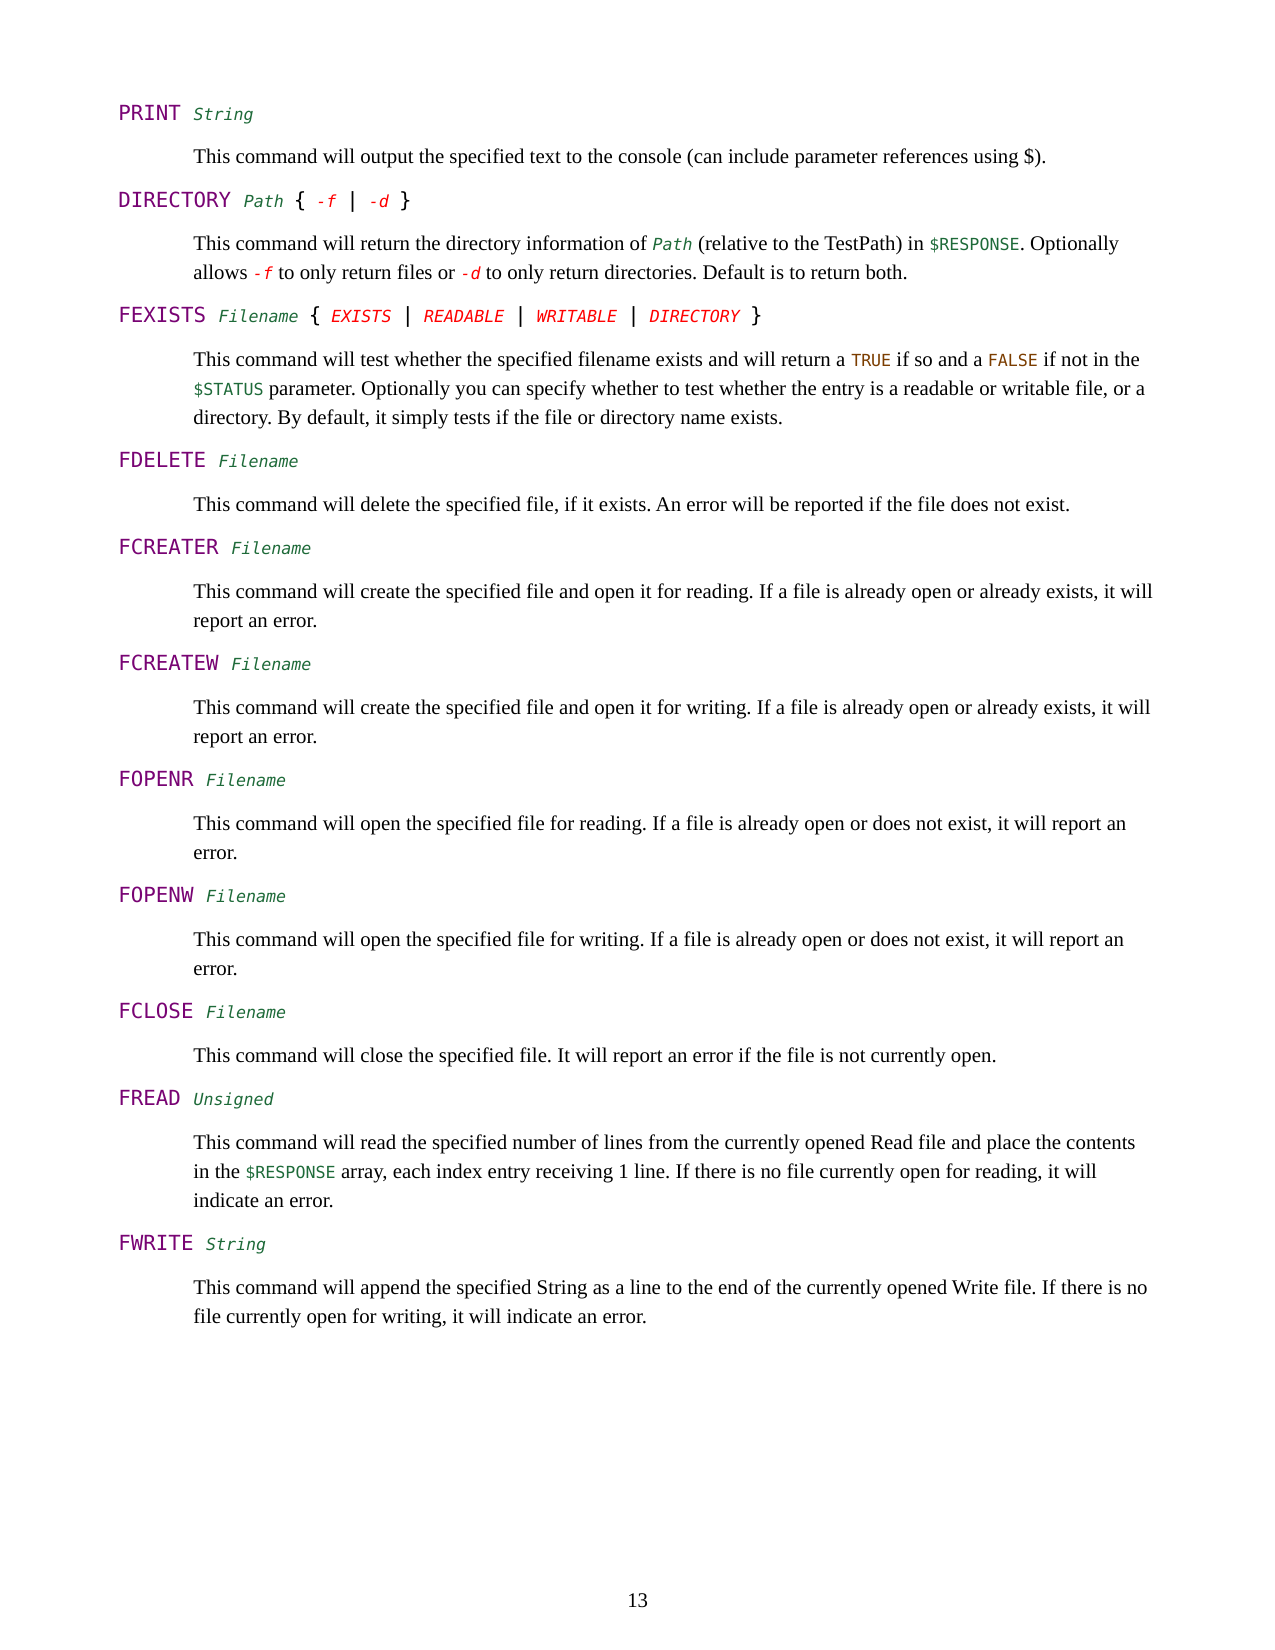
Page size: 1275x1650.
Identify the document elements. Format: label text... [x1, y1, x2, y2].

text This command will test whether the specified filename exists and will return a TRUE if so and a FALSE if not in the $STATUS parameter. Optionally you can specify whether to test whether the entry is a readable or writable file, or a directory. By default, it simply tests if the file or directory name exists. [193, 347, 1157, 429]
text FCREATEW Filename [118, 651, 1157, 676]
text This command will create the specified file and open it for writing. If a file is already open or already exists, it will report an error. [193, 695, 1157, 748]
text FWRITE String [118, 1231, 1157, 1255]
text This command will return the directory information of Path (relative to the TestPath) in $RESPONSE. Optionally allows -f to only return files or -d to only return directories. Default is to return both. [193, 231, 1157, 284]
text FEXISTS Filename { EXISTS | READABLE | WRITABLE | DIRECTORY } [118, 303, 1157, 328]
text This command will open the specified file for writing. If a file is already open or does not exist, it will report an error. [193, 927, 1157, 980]
text This command will append the specified String as a line to the end of the currently opened Write file. If there is no file currently open for writing, it will indicate an error. [193, 1275, 1157, 1328]
text FCLOSE Filename [118, 999, 1157, 1023]
text This command will output the specified text to the console (can include parameter references using $). [193, 144, 1157, 168]
text This command will create the specified file and open it for reading. If a file is already open or already exists, it will report an error. [193, 579, 1157, 632]
text FOPENW Filename [118, 883, 1157, 907]
text DIRECTORY Path { -f | -d } [118, 188, 1157, 212]
text FCREATER Filename [118, 535, 1157, 560]
text PRINT String [118, 101, 1157, 125]
text This command will delete the specified file, if it exists. An error will be reported if the file does not exist. [193, 492, 1157, 516]
text This command will close the specified file. It will report an error if the file is not currently open. [193, 1043, 1157, 1067]
text FOPENR Filename [118, 767, 1157, 792]
text FREAD Unsigned [118, 1086, 1157, 1111]
text FDELETE Filename [118, 448, 1157, 473]
text This command will open the specified file for reading. If a file is already open or does not exist, it will report an error. [193, 811, 1157, 864]
text This command will read the specified number of lines from the currently opened Read file and place the contents in the $RESPONSE array, each index entry receiving 1 line. If there is no file currently open for reading, it will indicate an error. [193, 1130, 1157, 1212]
